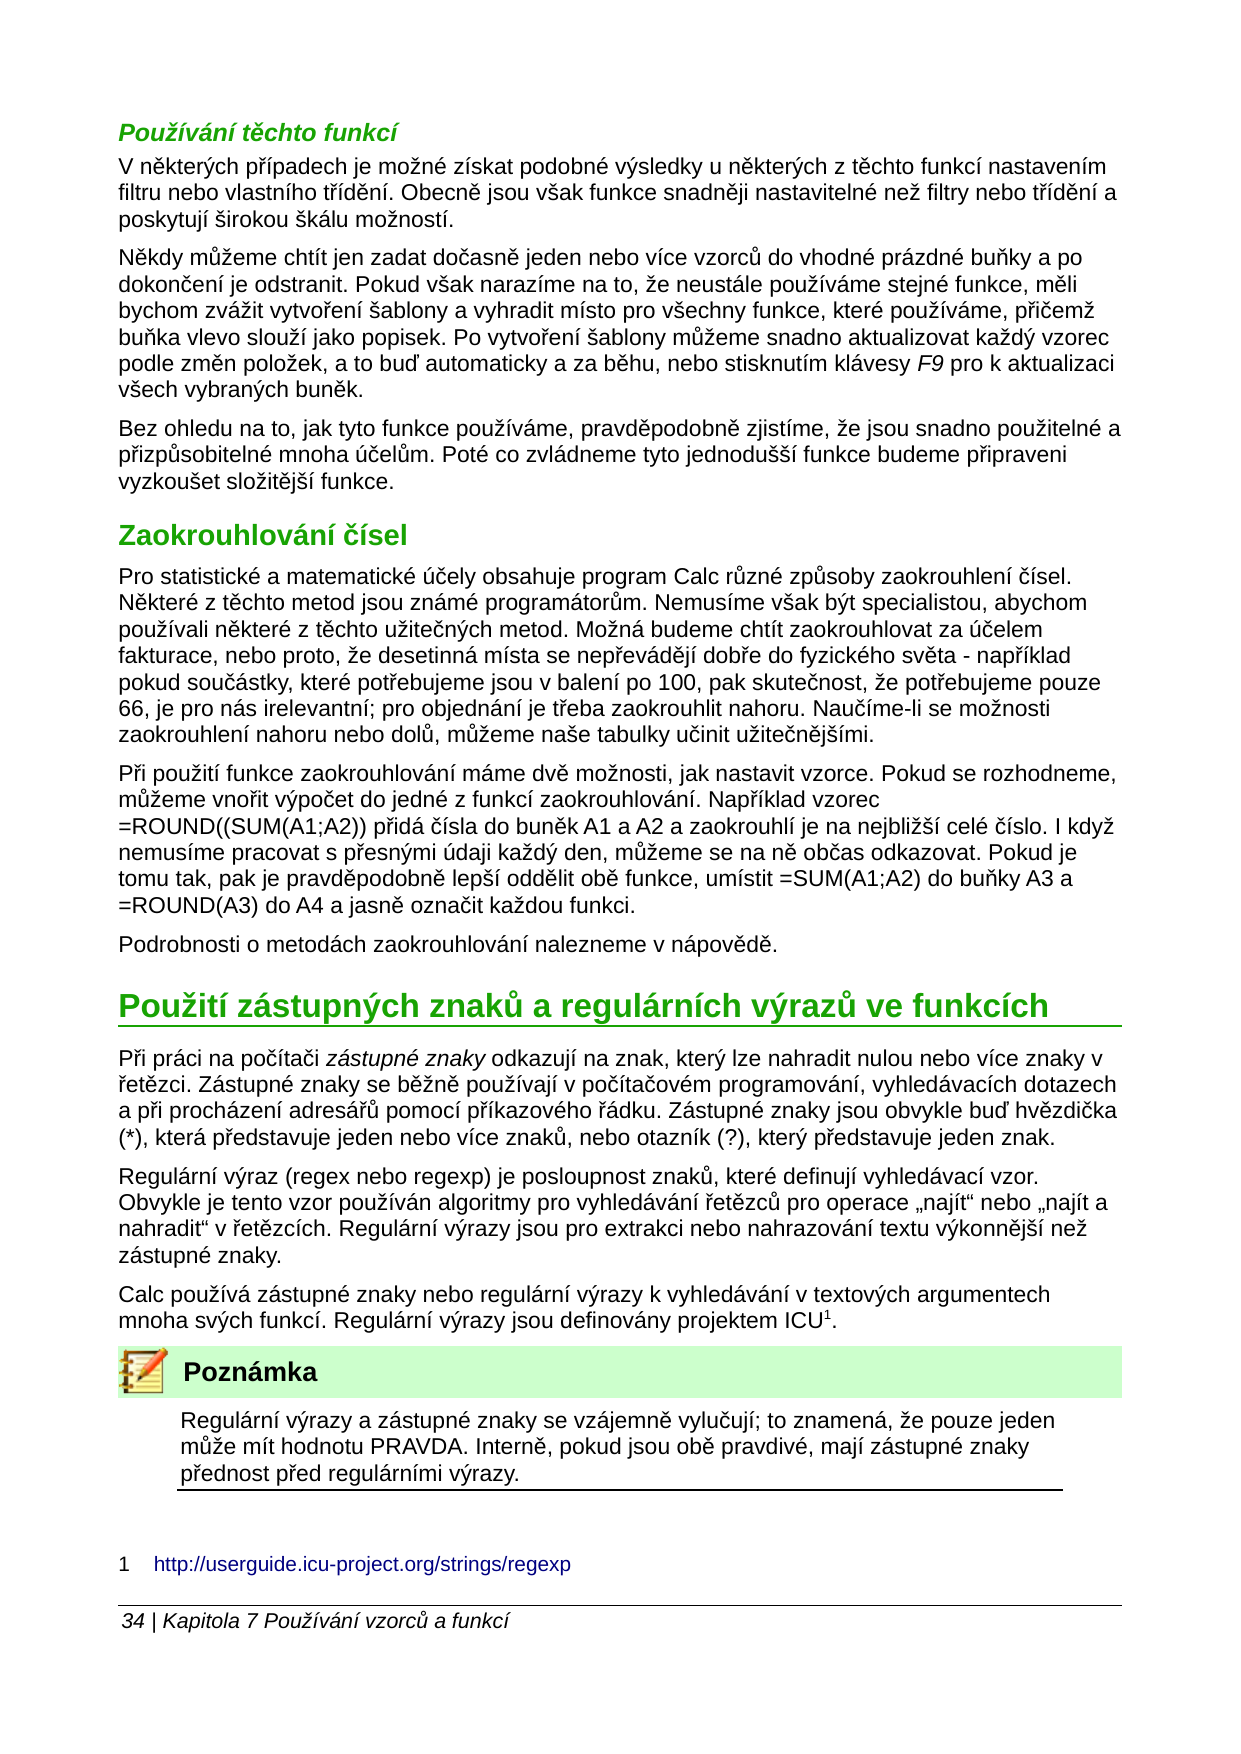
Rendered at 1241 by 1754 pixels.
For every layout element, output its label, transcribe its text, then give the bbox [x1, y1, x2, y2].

text Někdy můžeme chtít jen zadat dočasně jeden nebo více vzorců do vhodné prázdné buňky a po dokončení je odstranit. Pokud však narazíme na to, že neustále používáme stejné funkce, měli bychom zvážit vytvoření šablony a vyhradit místo pro všechny funkce, které používáme, přičemž buňka vlevo slouží jako popisek. Po vytvoření šablony můžeme snadno aktualizovat každý vzorec podle změn položek, a to buď automaticky a za běhu, nebo stisknutím klávesy F9 pro k aktualizaci všech vybraných buněk. [118, 244, 1122, 402]
subtitle Poznámka [118, 1346, 1122, 1398]
text Regulární výraz (regex nebo regexp) je posloupnost znaků, které definují vyhledávací vzor. Obvykle je tento vzor používán algoritmy pro vyhledávání řetězců pro operace „najít“ nebo „najít a nahradit“ v řetězcích. Regulární výrazy jsou pro extrakci nebo nahrazování textu výkonnější než zástupné znaky. [118, 1163, 1122, 1268]
text http://userguide.icu-project.org/strings/regexp [118, 1552, 1122, 1576]
picture [119, 1346, 170, 1397]
text Pro statistické a matematické účely obsahuje program Calc různé způsoby zaokrouhlení čísel. Některé z těchto metod jsou známé programátorům. Nemusíme však být specialistou, abychom používali některé z těchto užitečných metod. Možná budeme chtít zaokrouhlovat za účelem fakturace, nebo proto, že desetinná místa se nepřevádějí dobře do fyzického světa - například pokud součástky, které potřebujeme jsou v balení po 100, pak skutečnost, že potřebujeme pouze 66, je pro nás irelevantní; pro objednání je třeba zaokrouhlit nahoru. Naučíme-li se možnosti zaokrouhlení nahoru nebo dolů, můžeme naše tabulky učinit užitečnějšími. [118, 563, 1122, 747]
subtitle Zaokrouhlování čísel [118, 518, 1122, 551]
text V některých případech je možné získat podobné výsledky u některých z těchto funkcí nastavením filtru nebo vlastního třídění. Obecně jsou však funkce snadněji nastavitelné než filtry nebo třídění a poskytují širokou škálu možností. [118, 153, 1122, 232]
text Podrobnosti o metodách zaokrouhlování nalezneme v nápovědě. [118, 931, 1122, 957]
text Regulární výrazy a zástupné znaky se vzájemně vylučují; to znamená, že pouze jeden může mít hodnotu PRAVDA. Interně, pokud jsou obě pravdivé, mají zástupné znaky přednost před regulárními výrazy. [177, 1404, 1063, 1489]
subtitle Používání těchto funkcí [118, 118, 1122, 147]
text Calc používá zástupné znaky nebo regulární výrazy k vyhledávání v textových argumentech mnoha svých funkcí. Regulární výrazy jsou definovány projektem ICU. [118, 1281, 1122, 1333]
text Při práci na počítači zástupné znaky odkazují na znak, který lze nahradit nulou nebo více znaky v řetězci. Zástupné znaky se běžně používají v počítačovém programování, vyhledávacích dotazech a při procházení adresářů pomocí příkazového řádku. Zástupné znaky jsou obvykle buď hvězdička (*), která představuje jeden nebo více znaků, nebo otazník (?), který představuje jeden znak. [118, 1045, 1122, 1150]
text Při použití funkce zaokrouhlování máme dvě možnosti, jak nastavit vzorce. Pokud se rozhodneme, můžeme vnořit výpočet do jedné z funkcí zaokrouhlování. Například vzorec =ROUND((SUM(A1;A2)) přidá čísla do buněk A1 a A2 a zaokrouhlí je na nejbližší celé číslo. I když nemusíme pracovat s přesnými údaji každý den, můžeme se na ně občas odkazovat. Pokud je tomu tak, pak je pravděpodobně lepší oddělit obě funkce, umístit =SUM(A1;A2) do buňky A3 a =ROUND(A3) do A4 a jasně označit každou funkci. [118, 760, 1122, 918]
subtitle Použití zástupných znaků a regulárních výrazů ve funkcích [118, 986, 1122, 1025]
text Bez ohledu na to, jak tyto funkce používáme, pravděpodobně zjistíme, že jsou snadno použitelné a přizpůsobitelné mnoha účelům. Poté co zvládneme tyto jednodušší funkce budeme připraveni vyzkoušet složitější funkce. [118, 415, 1122, 494]
